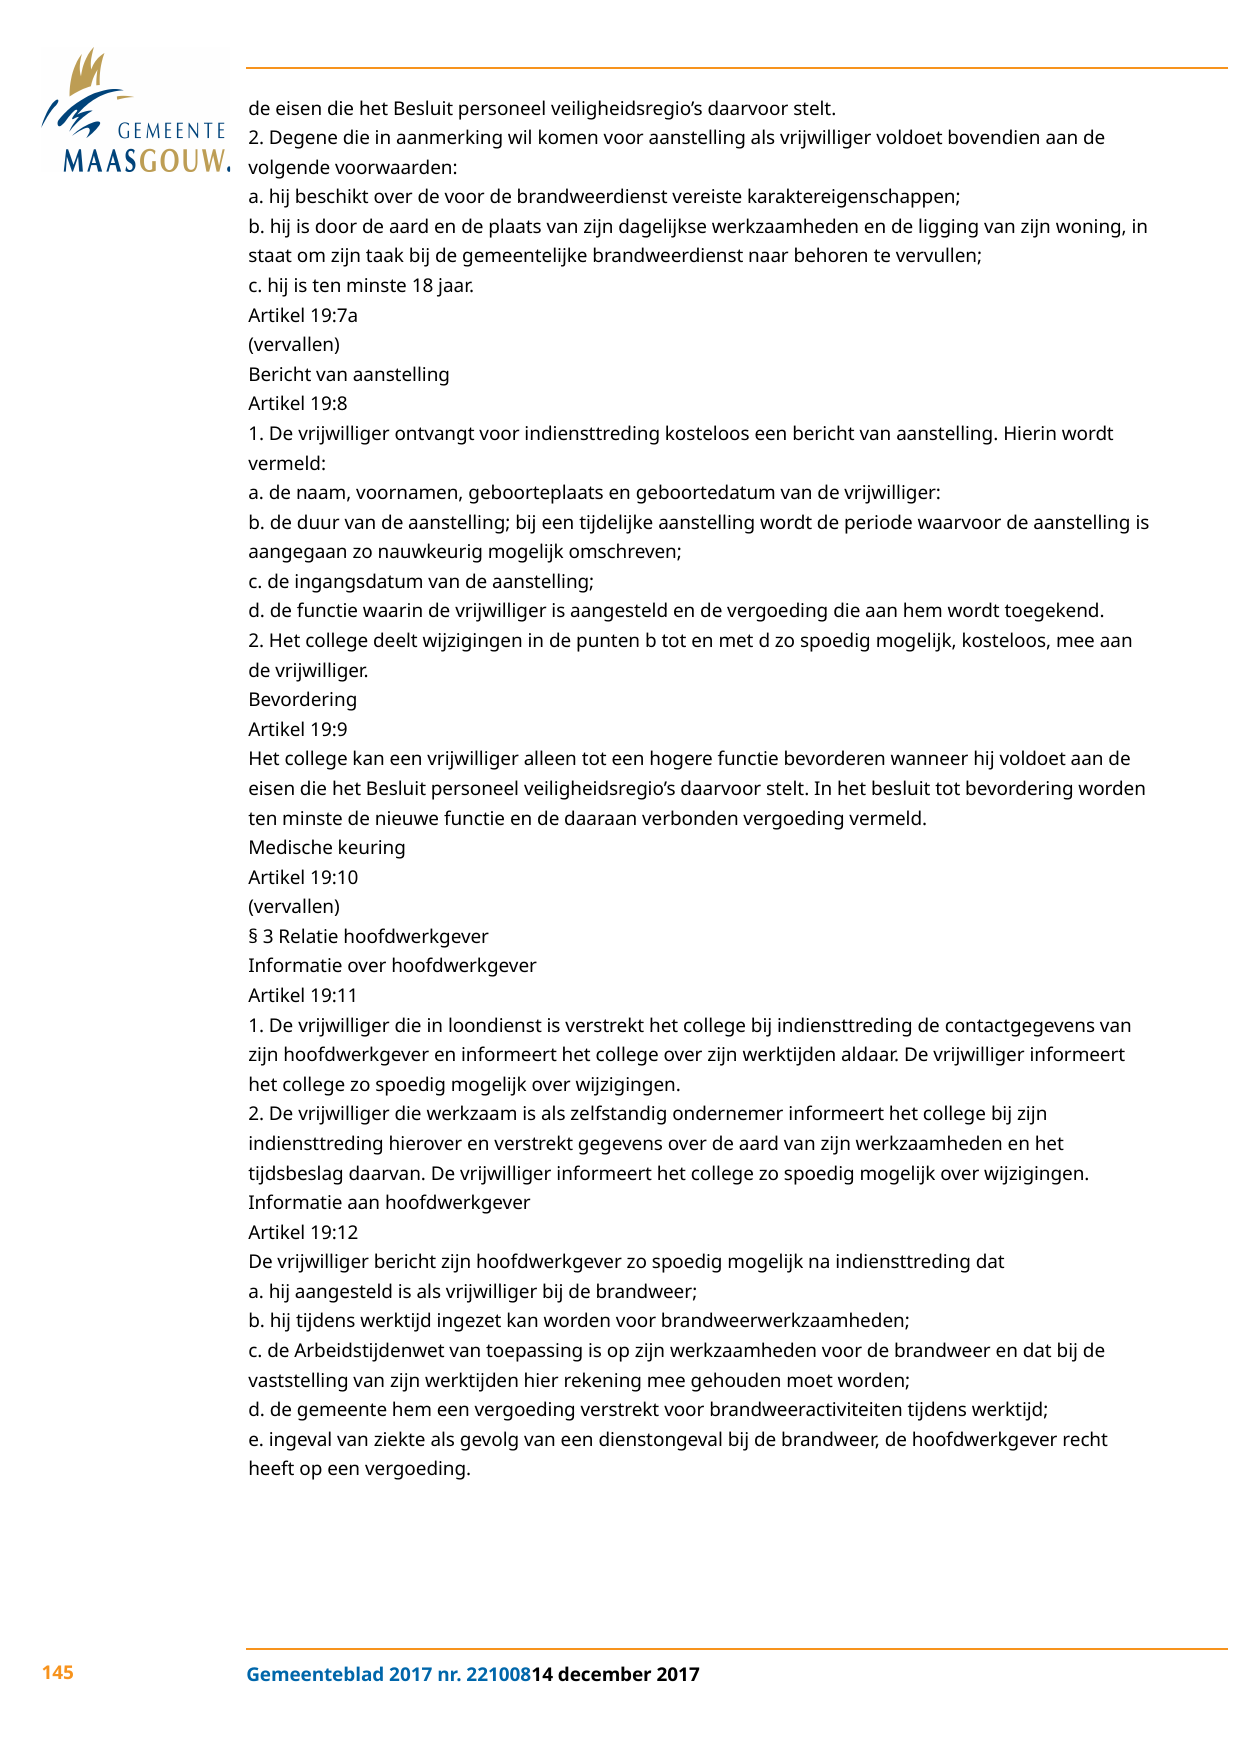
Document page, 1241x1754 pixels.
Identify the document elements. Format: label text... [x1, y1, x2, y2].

text Bericht van aanstelling [248, 361, 1152, 387]
text e. ingeval van ziekte als gevolg van een dienstongeval bij de brandweer, de hoofdwerkgever recht heeft op een vergoeding. [248, 1426, 1152, 1481]
text Het college kan een vrijwilliger alleen tot een hogere functie bevorderen wanneer hij voldoet aan de eisen die het Besluit personeel veiligheidsregio’s daarvoor stelt. In het besluit tot bevordering worden ten minste de nieuwe functie en de daaraan verbonden vergoeding vermeld. [248, 746, 1152, 831]
picture [41, 47, 231, 172]
text c. hij is ten minste 18 jaar. [248, 272, 1152, 298]
text Informatie aan hoofdwerkgever [248, 1189, 1152, 1215]
text Medische keuring [248, 834, 1152, 860]
text Artikel 19:8 [248, 391, 1152, 416]
text Artikel 19:11 [248, 982, 1152, 1008]
text de eisen die het Besluit personeel veiligheidsregio’s daarvoor stelt. [248, 95, 1152, 121]
text Artikel 19:7a [248, 302, 1152, 328]
text § 3 Relatie hoofdwerkgever [248, 923, 1152, 949]
text 1. De vrijwilliger die in loondienst is verstrekt het college bij indiensttreding de contactgegevens van zijn hoofdwerkgever en informeert het college over zijn werktijden aldaar. De vrijwilliger informeert het college zo spoedig mogelijk over wijzigingen. [248, 1012, 1152, 1097]
text (vervallen) [248, 331, 1152, 357]
text (vervallen) [248, 893, 1152, 919]
text Artikel 19:10 [248, 864, 1152, 890]
text d. de gemeente hem een vergoeding verstrekt voor brandweeractiviteiten tijdens werktijd; [248, 1396, 1152, 1422]
text a. de naam, voornamen, geboorteplaats en geboortedatum van de vrijwilliger: [248, 479, 1152, 505]
text d. de functie waarin de vrijwilliger is aangesteld en de vergoeding die aan hem wordt toegekend. [248, 598, 1152, 623]
text c. de Arbeidstijdenwet van toepassing is op zijn werkzaamheden voor de brandweer en dat bij de vaststelling van zijn werktijden hier rekening mee gehouden moet worden; [248, 1337, 1152, 1393]
text b. de duur van de aanstelling; bij een tijdelijke aanstelling wordt de periode waarvoor de aanstelling is aangegaan zo nauwkeurig mogelijk omschreven; [248, 509, 1152, 564]
text b. hij tijdens werktijd ingezet kan worden voor brandweerwerkzaamheden; [248, 1308, 1152, 1333]
text 2. Degene die in aanmerking wil komen voor aanstelling als vrijwilliger voldoet bovendien aan de volgende voorwaarden: [248, 124, 1152, 180]
text Bevordering [248, 686, 1152, 712]
text De vrijwilliger bericht zijn hoofdwerkgever zo spoedig mogelijk na indiensttreding dat [248, 1248, 1152, 1274]
text b. hij is door de aard en de plaats van zijn dagelijkse werkzaamheden en de ligging van zijn woning, in staat om zijn taak bij de gemeentelijke brandweerdienst naar behoren te vervullen; [248, 213, 1152, 268]
text c. de ingangsdatum van de aanstelling; [248, 568, 1152, 594]
text Informatie over hoofdwerkgever [248, 953, 1152, 978]
text 2. Het college deelt wijzigingen in de punten b tot en met d zo spoedig mogelijk, kosteloos, mee aan de vrijwilliger. [248, 627, 1152, 683]
text a. hij beschikt over de voor de brandweerdienst vereiste karaktereigenschappen; [248, 183, 1152, 209]
text 1. De vrijwilliger ontvangt voor indiensttreding kosteloos een bericht van aanstelling. Hierin wordt vermeld: [248, 420, 1152, 476]
text a. hij aangesteld is als vrijwilliger bij de brandweer; [248, 1278, 1152, 1304]
text Artikel 19:9 [248, 716, 1152, 742]
text Artikel 19:12 [248, 1219, 1152, 1245]
text 2. De vrijwilliger die werkzaam is als zelfstandig ondernemer informeert het college bij zijn indiensttreding hierover en verstrekt gegevens over de aard van zijn werkzaamheden en het tijdsbeslag daarvan. De vrijwilliger informeert het college zo spoedig mogelijk over wijzigingen. [248, 1101, 1152, 1186]
